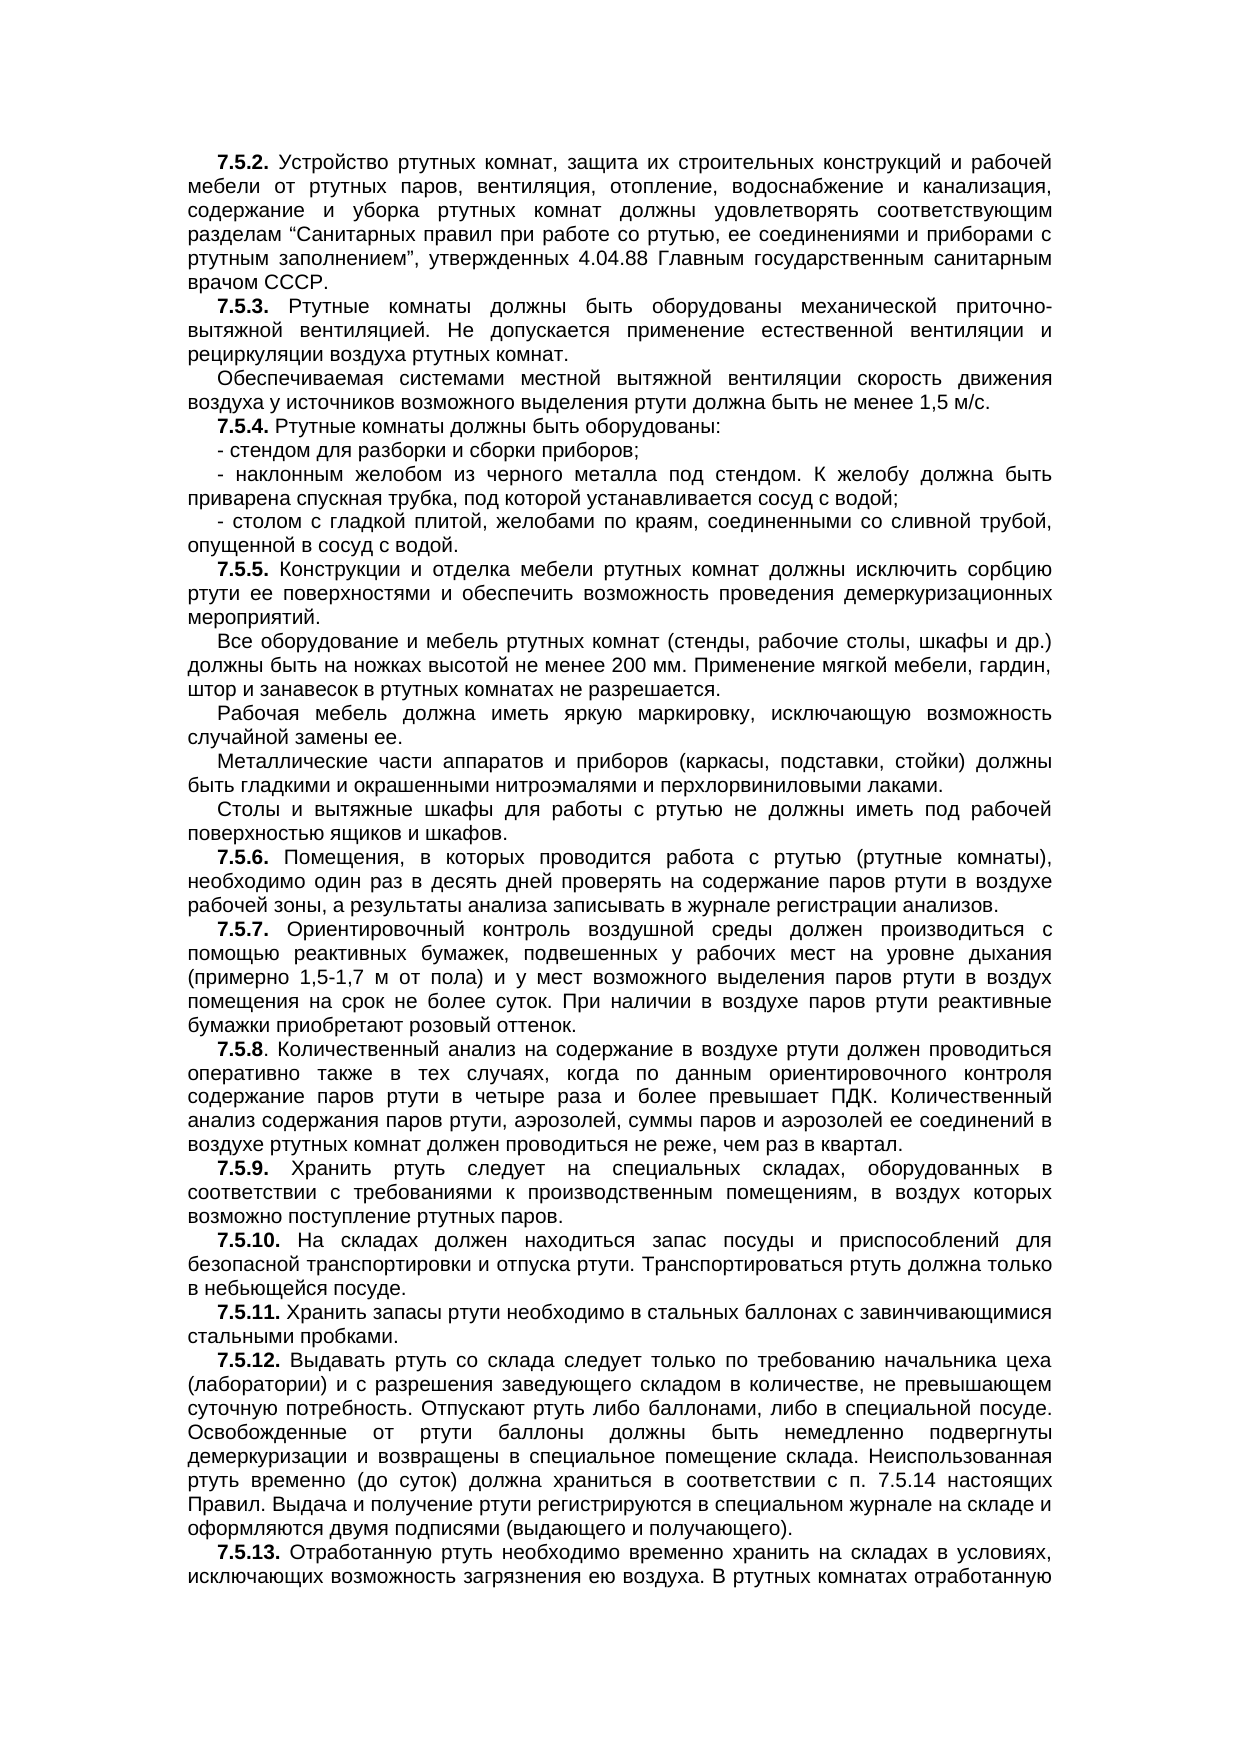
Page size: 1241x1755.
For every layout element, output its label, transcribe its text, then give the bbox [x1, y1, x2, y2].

text Столы и вытяжные шкафы для работы с ртутью не должны иметь под рабочей поверхностью ящиков и шкафов. [187, 797, 1053, 845]
text Все оборудование и мебель ртутных комнат (стенды, рабочие столы, шкафы и др.) должны быть на ножках высотой не менее 200 мм. Применение мягкой мебели, гардин, штор и занавесок в ртутных комнатах не разрешается. [187, 629, 1053, 701]
text - наклонным желобом из черного металла под стендом. К желобу должна быть приварена спускная трубка, под которой устанавливается сосуд с водой; [187, 461, 1053, 509]
text Металлические части аппаратов и приборов (каркасы, подставки, стойки) должны быть гладкими и окрашенными нитроэмалями и перхлорвиниловыми лаками. [187, 749, 1053, 797]
text 7.5.5. Конструкции и отделка мебели ртутных комнат должны исключить сорбцию ртути ее поверхностями и обеспечить возможность проведения демеркуризационных мероприятий. [187, 557, 1053, 629]
text 7.5.2. Устройство ртутных комнат, защита их строительных конструкций и рабочей мебели от ртутных паров, вентиляция, отопление, водоснабжение и канализация, содержание и уборка ртутных комнат должны удовлетворять соответствующим разделам “Санитарных правил при работе со ртутью, ее соединениями и приборами с ртутным заполнением”, утвержденных 4.04.88 Главным государственным санитарным врачом СССР. [187, 150, 1053, 294]
text 7.5.11. Хранить запасы ртути необходимо в стальных баллонах с завинчивающимися стальными пробками. [187, 1300, 1053, 1348]
text 7.5.6. Помещения, в которых проводится работа с ртутью (ртутные комнаты), необходимо один раз в десять дней проверять на содержание паров ртути в воздухе рабочей зоны, а результаты анализа записывать в журнале регистрации анализов. [187, 845, 1053, 917]
text 7.5.10. На складах должен находиться запас посуды и приспособлений для безопасной транспортировки и отпуска ртути. Транспортироваться ртуть должна только в небьющейся посуде. [187, 1228, 1053, 1300]
text 7.5.8. Количественный анализ на содержание в воздухе ртути должен проводиться оперативно также в тех случаях, когда по данным ориентировочного контроля содержание паров ртути в четыре раза и более превышает ПДК. Количественный анализ содержания паров ртути, аэрозолей, суммы паров и аэрозолей ее соединений в воздухе ртутных комнат должен проводиться не реже, чем раз в квартал. [187, 1036, 1053, 1156]
text Рабочая мебель должна иметь яркую маркировку, исключающую возможность случайной замены ее. [187, 701, 1053, 749]
text - столом с гладкой плитой, желобами по краям, соединенными со сливной трубой, опущенной в сосуд с водой. [187, 509, 1053, 557]
text 7.5.7. Ориентировочный контроль воздушной среды должен производиться с помощью реактивных бумажек, подвешенных у рабочих мест на уровне дыхания (примерно 1,5-1,7 м от пола) и у мест возможного выделения паров ртути в воздух помещения на срок не более суток. При наличии в воздухе паров ртути реактивные бумажки приобретают розовый оттенок. [187, 917, 1053, 1036]
text 7.5.12. Выдавать ртуть со склада следует только по требованию начальника цеха (лаборатории) и с разрешения заведующего складом в количестве, не превышающем суточную потребность. Отпускают ртуть либо баллонами, либо в специальной посуде. Освобожденные от ртути баллоны должны быть немедленно подвергнуты демеркуризации и возвращены в специальное помещение склада. Неиспользованная ртуть временно (до суток) должна храниться в соответствии с п. 7.5.14 настоящих Правил. Выдача и получение ртути регистрируются в специальном журнале на складе и оформляются двумя подписями (выдающего и получающего). [187, 1348, 1053, 1539]
text - стендом для разборки и сборки приборов; [187, 437, 1053, 461]
text 7.5.3. Ртутные комнаты должны быть оборудованы механической приточно-вытяжной вентиляцией. Не допускается применение естественной вентиляции и рециркуляции воздуха ртутных комнат. [187, 294, 1053, 366]
text 7.5.4. Ртутные комнаты должны быть оборудованы: [187, 413, 1053, 437]
text 7.5.9. Хранить ртуть следует на специальных складах, оборудованных в соответствии с требованиями к производственным помещениям, в воздух которых возможно поступление ртутных паров. [187, 1156, 1053, 1228]
text Обеспечиваемая системами местной вытяжной вентиляции скорость движения воздуха у источников возможного выделения ртути должна быть не менее 1,5 м/с. [187, 366, 1053, 413]
text 7.5.13. Отработанную ртуть необходимо временно хранить на складах в условиях, исключающих возможность загрязнения ею воздуха. В ртутных комнатах отработанную [187, 1539, 1053, 1587]
